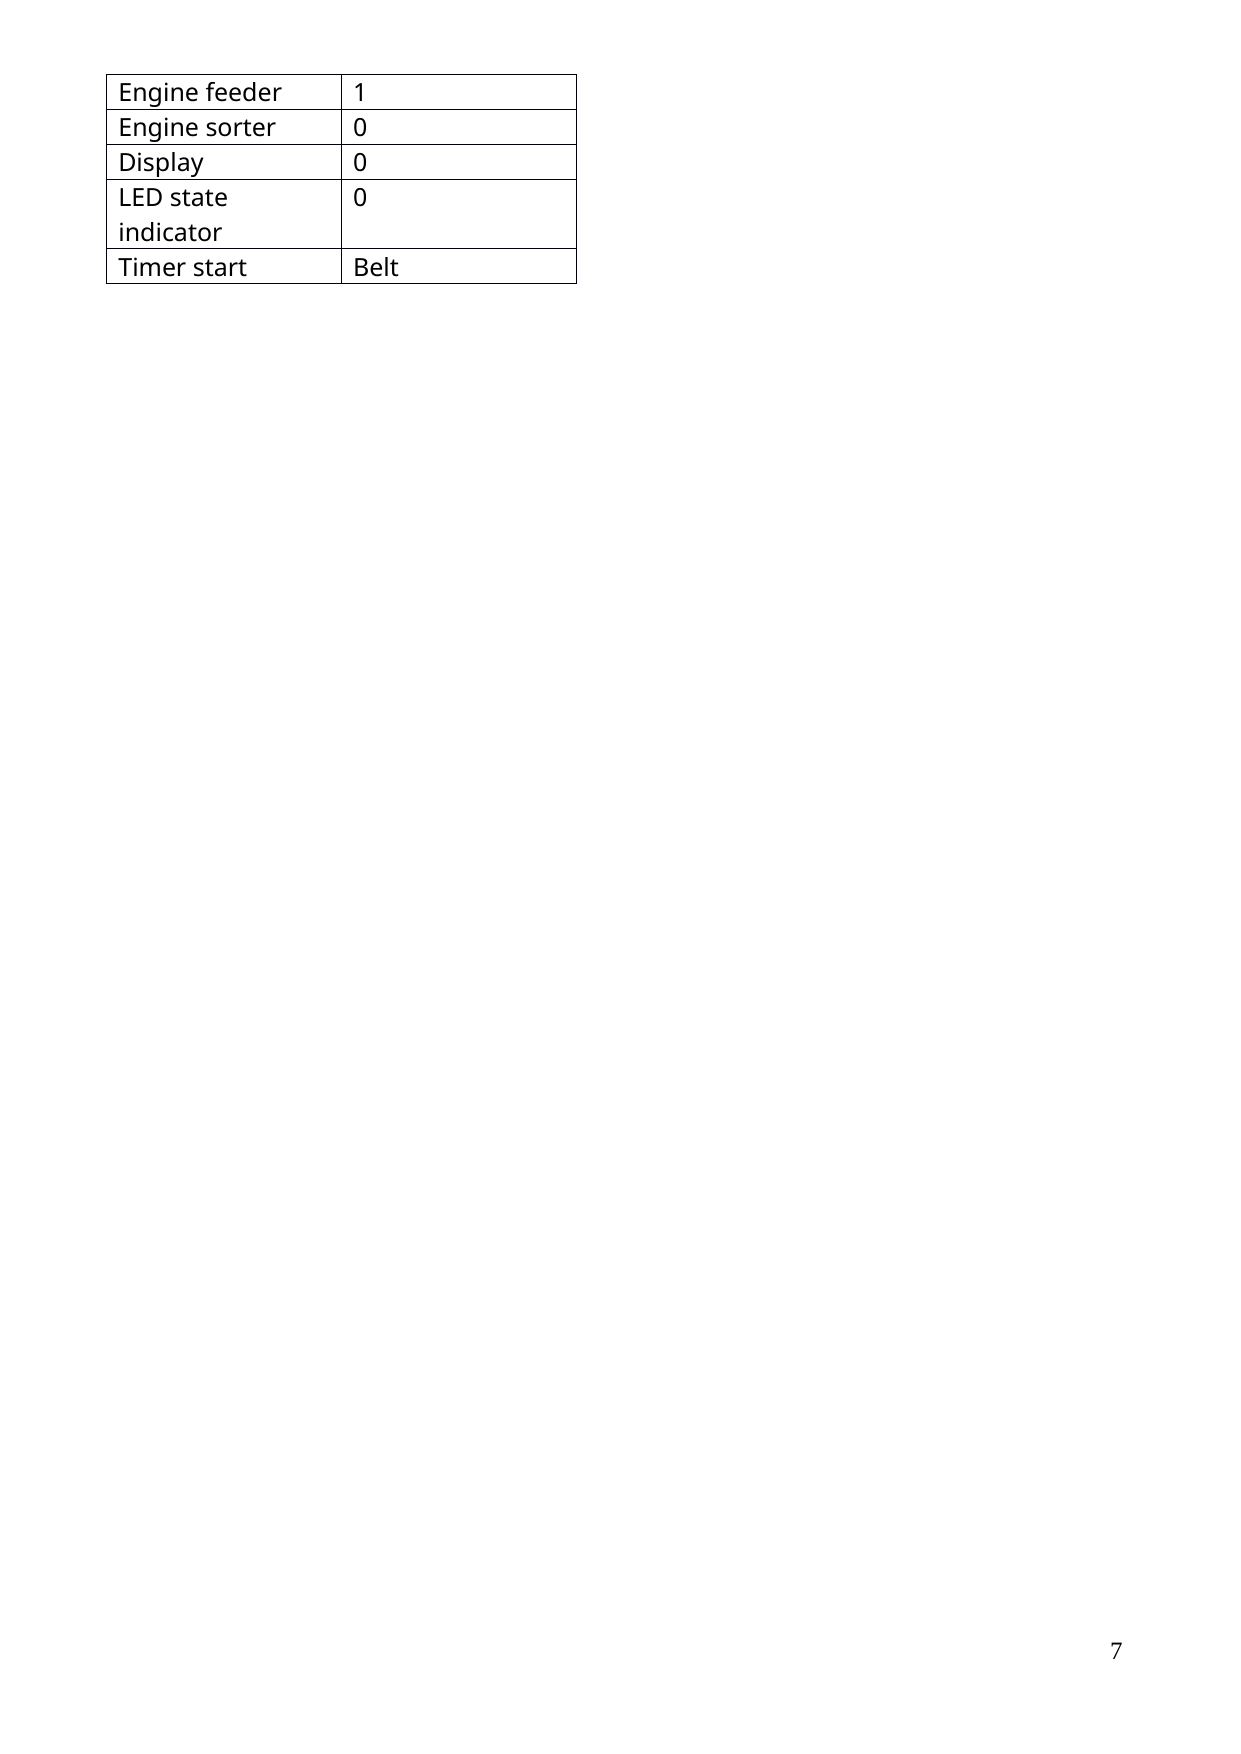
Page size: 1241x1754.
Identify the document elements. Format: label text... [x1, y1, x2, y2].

table_cell Timer start [107, 249, 341, 283]
table_cell Belt [342, 249, 576, 283]
table_cell Engine feeder [107, 75, 341, 109]
table_cell 0 [342, 145, 576, 179]
table_cell 0 [342, 110, 576, 144]
table_cell 0 [342, 180, 576, 248]
table_cell LED state indicator [107, 180, 341, 248]
table_cell Engine sorter [107, 110, 341, 144]
table_cell 1 [342, 75, 576, 109]
table_cell Display [107, 145, 341, 179]
